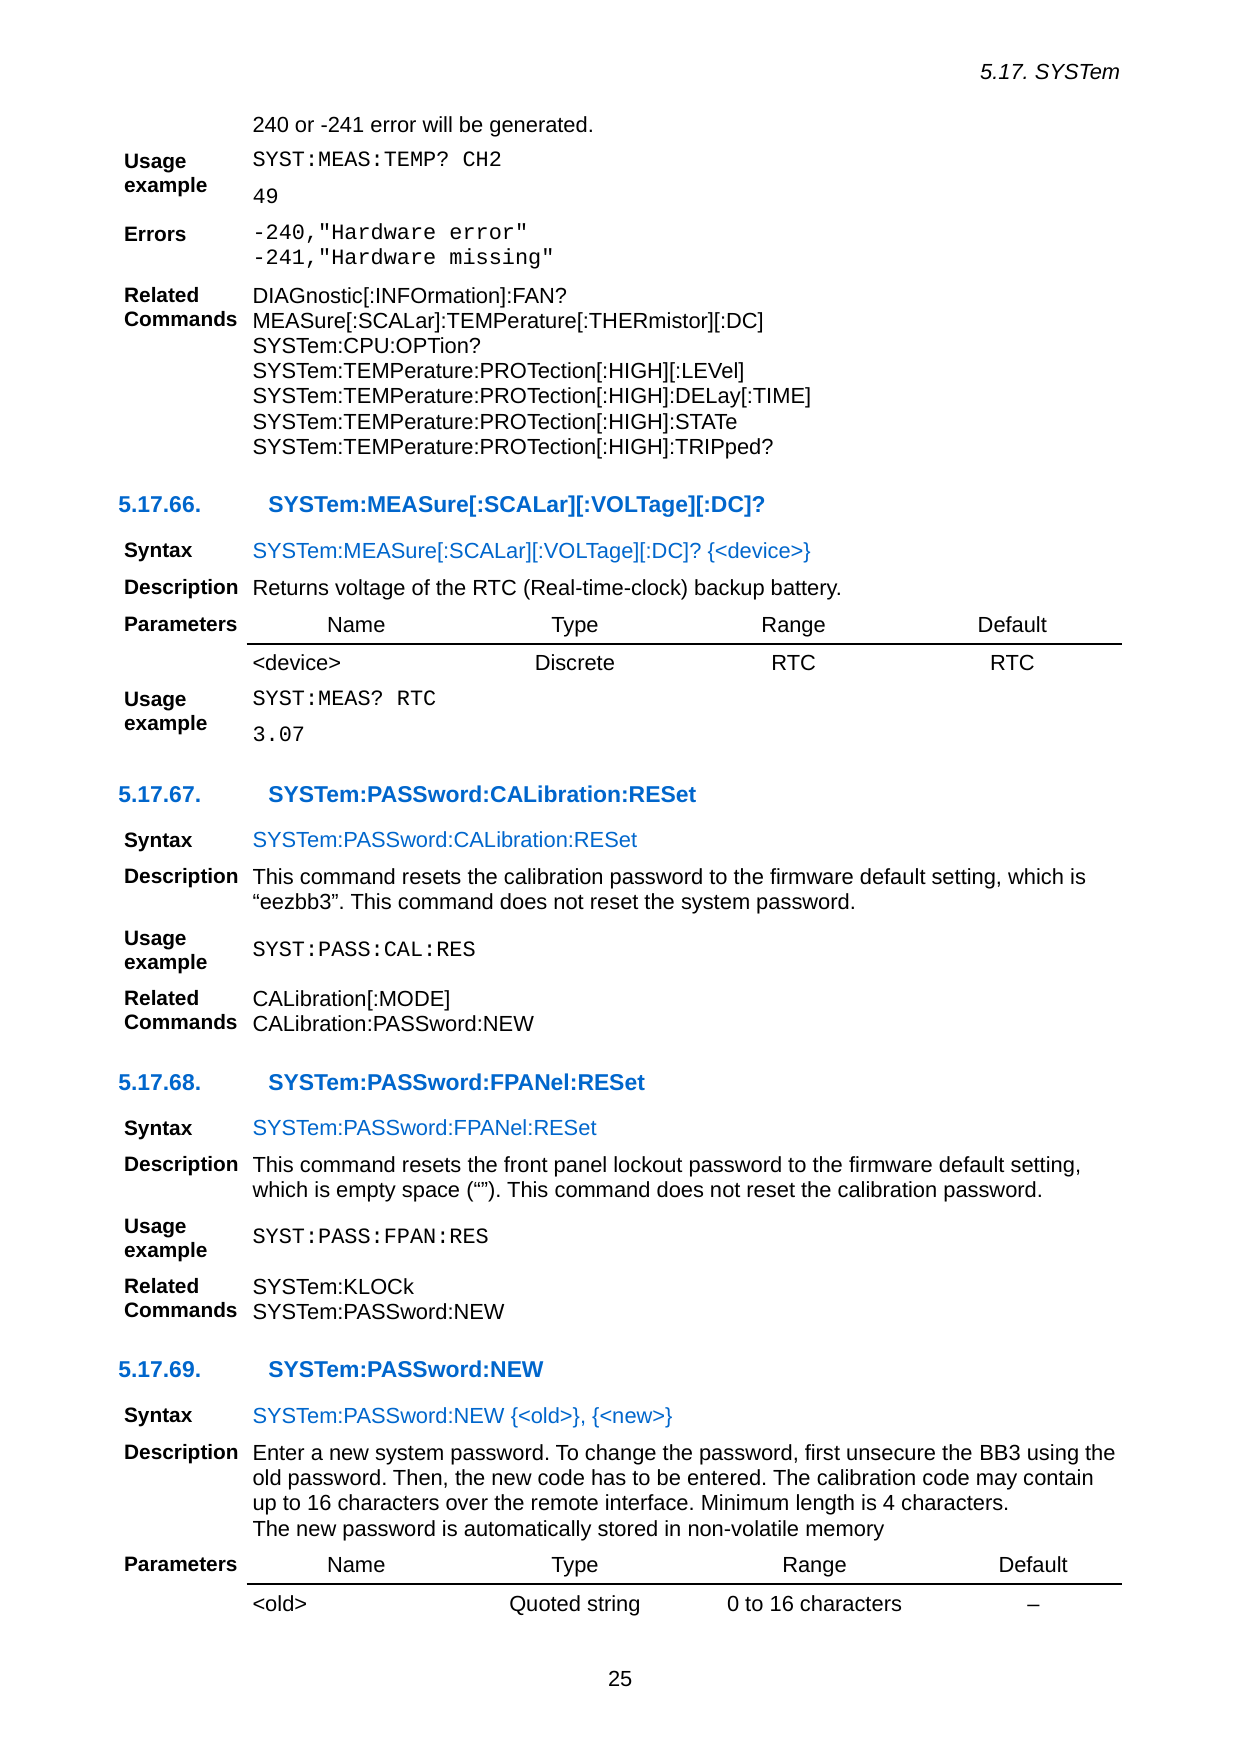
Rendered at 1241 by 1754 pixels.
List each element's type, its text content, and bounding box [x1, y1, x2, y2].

table_cell Parameters [118, 606, 247, 642]
table_cell Discrete [465, 645, 684, 681]
table_cell Related Commands [118, 980, 247, 1042]
table_cell [118, 643, 247, 681]
subtitle SYSTem:MEASure[:SCALar][:VOLTage][:DC]? [118, 491, 1122, 518]
table_header SYSTem:PASSword:FPANel:RESet [247, 1110, 1122, 1146]
table_cell – [945, 1585, 1122, 1622]
table_cell SYST:PASS:FPAN:RES [247, 1208, 1122, 1268]
subtitle SYSTem:PASSword:NEW [118, 1356, 1122, 1383]
table_cell Type [465, 1546, 684, 1583]
table_header Syntax [118, 822, 247, 858]
table_cell -240,"Hardware error" -241,"Hardware missing" [247, 216, 1122, 277]
table_cell Errors [118, 216, 247, 277]
table_cell 0 to 16 characters [684, 1585, 944, 1622]
table_cell SYST:MEAS:TEMP? CH2 49 [247, 143, 1122, 216]
table_cell Name [247, 606, 465, 642]
table_cell Description [118, 858, 247, 920]
table_cell Description [118, 1434, 247, 1546]
subtitle SYSTem:PASSword:CALibration:RESet [118, 781, 1122, 807]
table_cell Range [684, 1546, 944, 1583]
table_cell RTC [903, 645, 1122, 681]
table_cell SYST:PASS:CAL:RES [247, 920, 1122, 980]
table_header Syntax [118, 533, 247, 569]
table_cell Related Commands [118, 1268, 247, 1330]
table_cell Range [684, 606, 903, 642]
table_cell DIAGnostic[:INFOrmation]:FAN? MEASure[:SCALar]:TEMPerature[:THERmistor][:DC] SYSTem:CPU:OPTion? SYSTem:TEMPerature:PROTection[:HIGH][:LEVel] SYSTem:TEMPerature:PROTection[:HIGH]:DELay[:TIME] SYSTem:TEMPerature:PROTection[:HIGH]:STATe SYSTem:TEMPerature:PROTection[:HIGH]:TRIPped? [247, 277, 1122, 465]
table_cell [118, 106, 247, 143]
table_cell SYSTem:KLOCk SYSTem:PASSword:NEW [247, 1268, 1122, 1330]
table_cell Default [945, 1546, 1122, 1583]
table_cell Description [118, 1146, 247, 1208]
subtitle SYSTem:PASSword:FPANel:RESet [118, 1068, 1122, 1095]
table_cell Related Commands [118, 277, 247, 465]
table_cell Usage example [118, 1208, 247, 1268]
table_cell <old> [247, 1585, 465, 1622]
table_cell Usage example [118, 143, 247, 216]
table_cell CALibration[:MODE] CALibration:PASSword:NEW [247, 980, 1122, 1042]
table_cell Type [465, 606, 684, 642]
table_cell Quoted string [465, 1585, 684, 1622]
table_cell Description [118, 569, 247, 606]
table_header Syntax [118, 1398, 247, 1434]
table_cell This command resets the calibration password to the firmware default setting, which is “eezbb3”. This command does not reset the system password. [247, 858, 1122, 920]
table_cell Name [247, 1546, 465, 1583]
table_header SYSTem:PASSword:CALibration:RESet [247, 822, 1122, 858]
table_cell Default [903, 606, 1122, 642]
table_cell Usage example [118, 681, 247, 754]
table_header SYSTem:PASSword:NEW {<old>}, {<new>} [247, 1398, 1122, 1434]
table_cell Parameters [118, 1546, 247, 1622]
table_cell -240 or -241 error will be generated. [247, 106, 1122, 143]
table_cell Usage example [118, 920, 247, 980]
table_cell RTC [684, 645, 903, 681]
table_cell Returns voltage of the RTC (Real-time-clock) backup battery. [247, 569, 1122, 606]
table_cell Enter a new system password. To change the password, first unsecure the BB3 using the old password. Then, the new code has to be entered. The calibration code may contain up to 16 characters over the remote interface. Minimum length is 4 characters. The new password is automatically stored in non-volatile memory [247, 1434, 1122, 1546]
table_header SYSTem:MEASure[:SCALar][:VOLTage][:DC]? {<device>} [247, 533, 1122, 569]
table_cell <device> [247, 645, 465, 681]
table_header Syntax [118, 1110, 247, 1146]
table_cell This command resets the front panel lockout password to the firmware default setting, which is empty space (“”). This command does not reset the calibration password. [247, 1146, 1122, 1208]
table_cell SYST:MEAS? RTC 3.07 [247, 681, 1122, 754]
